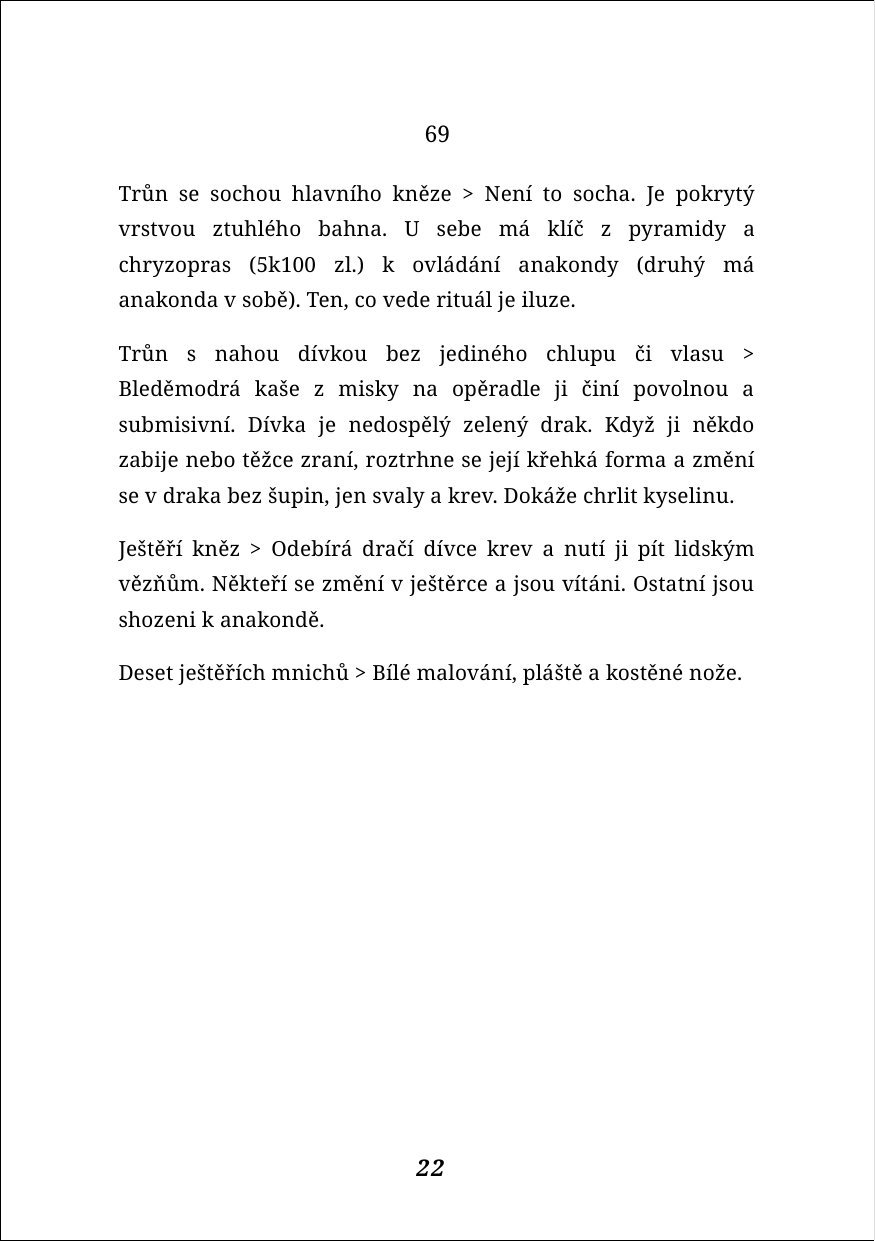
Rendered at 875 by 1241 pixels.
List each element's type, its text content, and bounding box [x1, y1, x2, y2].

text Trůn s nahou dívkou bez jediného chlupu či vlasu > Bleděmodrá kaše z misky na opěradle ji činí povolnou a submisivní. Dívka je nedospělý zelený drak. Když ji někdo zabije nebo těžce zraní, roztrhne se její křehká forma a změní se v draka bez šupin, jen svaly a krev. Dokáže chrlit kyselinu. [118, 339, 756, 509]
text Ještěří kněz > Odebírá dračí dívce krev a nutí ji pít lidským vězňům. Někteří se změní v ještěrce a jsou vítáni. Ostatní jsou shozeni k anakondě. [118, 534, 756, 633]
text Trůn se sochou hlavního kněze > Není to socha. Je pokrytý vrstvou ztuhlého bahna. U sebe má klíč z pyramidy a chryzopras (5k100 zl.) k ovládání anakondy (druhý má anakonda v sobě). Ten, co vede rituál je iluze. [118, 179, 756, 314]
text Deset ještěřích mnichů > Bílé malování, pláště a kostěné nože. [118, 658, 756, 687]
